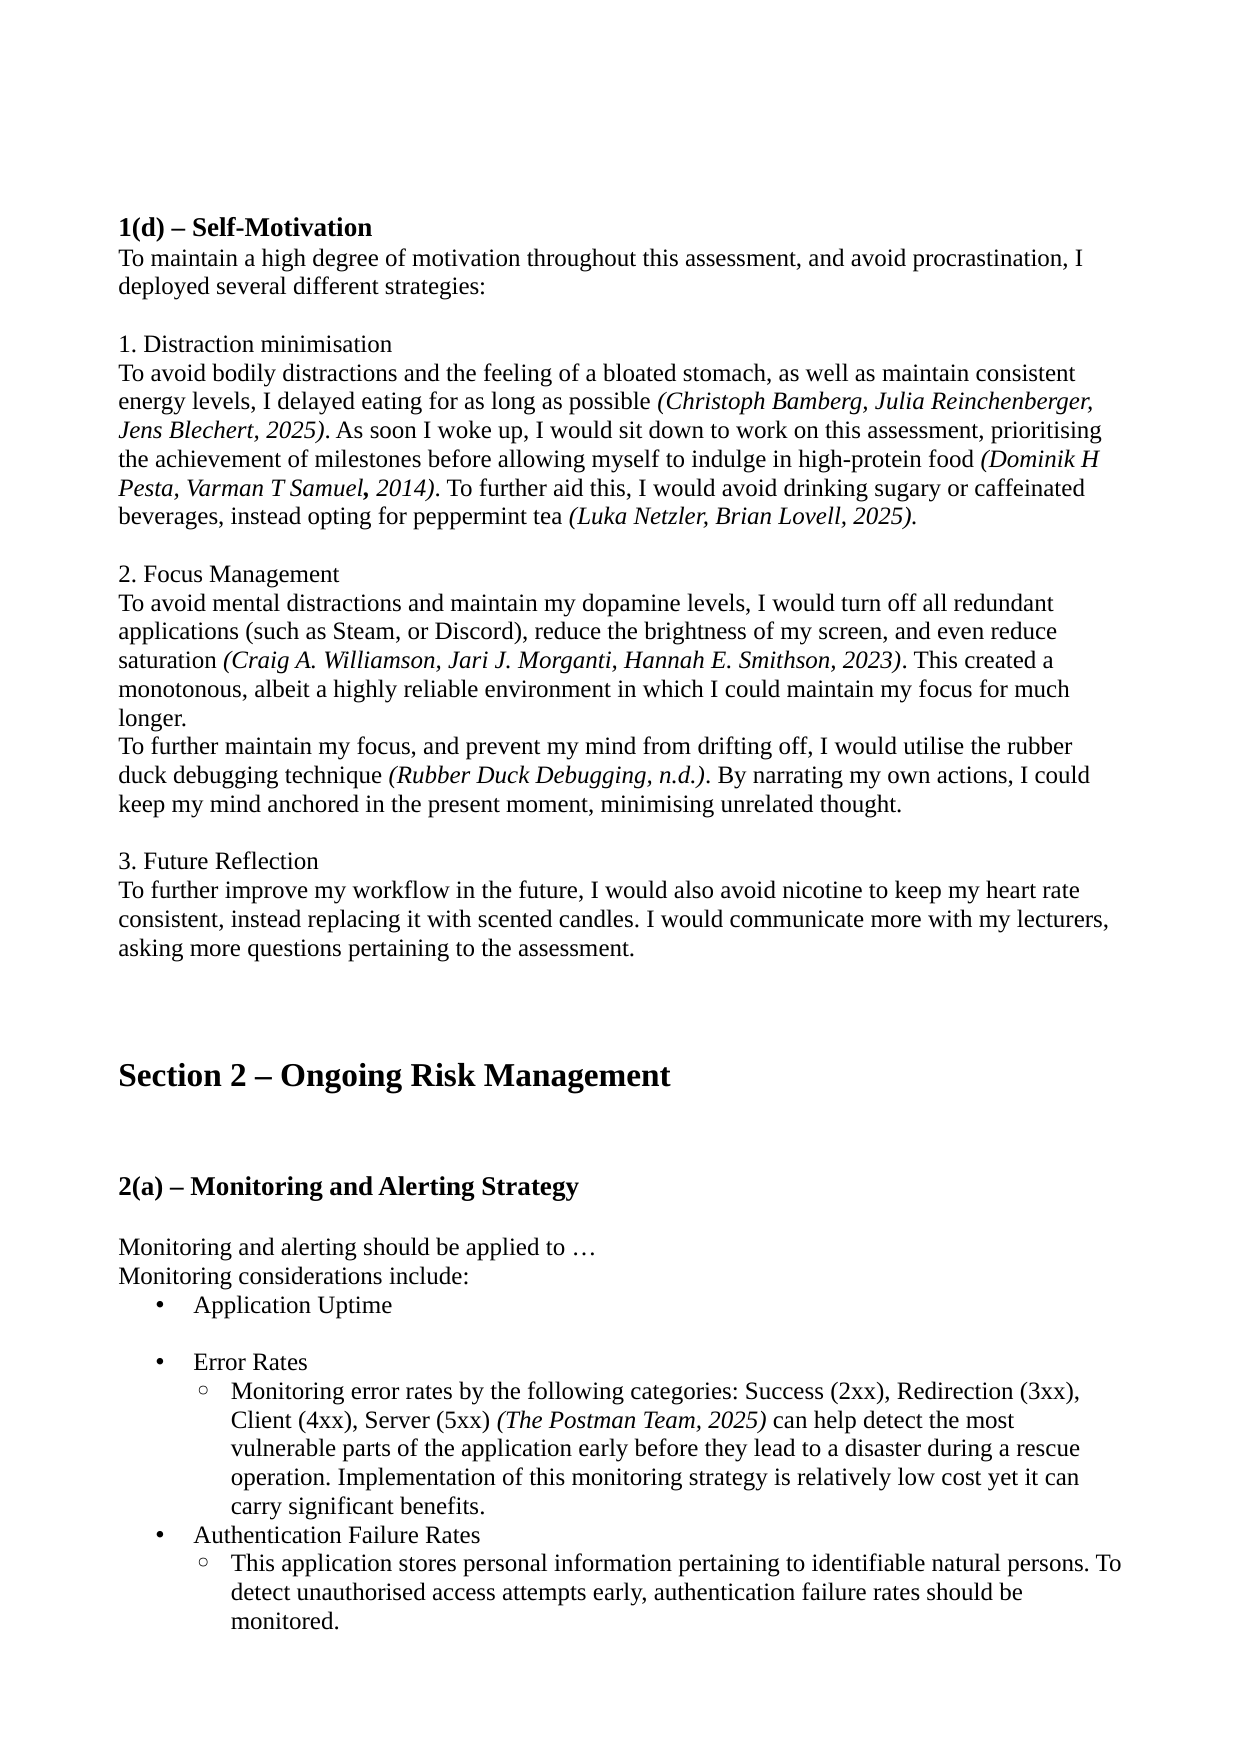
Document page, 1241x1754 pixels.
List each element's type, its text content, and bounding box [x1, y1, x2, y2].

list This application stores personal information pertaining to identifiable natural persons. To detect unauthorised access attempts early, authentication failure rates should be monitored. [193, 1548, 1122, 1635]
text 2. Focus Management [118, 559, 1122, 588]
list Authentication Failure Rates [156, 1520, 1122, 1548]
text To maintain a high degree of motivation throughout this assessment, and avoid procrastination, I deployed several different strategies: [118, 243, 1122, 300]
text Monitoring and alerting should be applied to … [118, 1232, 1122, 1261]
text To further improve my workflow in the future, I would also avoid nicotine to keep my heart rate consistent, instead replacing it with scented candles. I would communicate more with my lecturers, asking more questions pertaining to the assessment. [118, 875, 1122, 961]
text 3. Future Reflection [118, 846, 1122, 875]
text Section 2 – Ongoing Risk Management [118, 1055, 1122, 1093]
text 2(a) – Monitoring and Alerting Strategy [118, 1170, 1122, 1201]
text To further maintain my focus, and prevent my mind from drifting off, I would utilise the rubber duck debugging technique (Rubber Duck Debugging, n.d.). By narrating my own actions, I could keep my mind anchored in the present moment, minimising unrelated thought. [118, 731, 1122, 818]
list Application Uptime [156, 1290, 1122, 1318]
list Monitoring error rates by the following categories: Success (2xx), Redirection (3xx), Client (4xx), Server (5xx) (The Postman Team, 2025) can help detect the most vulnerable parts of the application early before they lead to a disaster during a rescue operation. Implementation of this monitoring strategy is relatively low cost yet it can carry significant benefits. [193, 1376, 1122, 1520]
text Monitoring considerations include: [118, 1261, 1122, 1290]
text To avoid bodily distractions and the feeling of a bloated stomach, as well as maintain consistent energy levels, I delayed eating for as long as possible (Christoph Bamberg, Julia Reinchenberger, Jens Blechert, 2025). As soon I woke up, I would sit down to work on this assessment, prioritising the achievement of milestones before allowing myself to indulge in high-protein food (Dominik H Pesta, Varman T Samuel, 2014). To further aid this, I would avoid drinking sugary or caffeinated beverages, instead opting for peppermint tea (Luka Netzler, Brian Lovell, 2025). [118, 358, 1122, 530]
text 1(d) – Self-Motivation [118, 212, 1122, 243]
text 1. Distraction minimisation [118, 329, 1122, 358]
list Error Rates [156, 1347, 1122, 1376]
text To avoid mental distractions and maintain my dopamine levels, I would turn off all redundant applications (such as Steam, or Discord), reduce the brightness of my screen, and even reduce saturation (Craig A. Williamson, Jari J. Morganti, Hannah E. Smithson, 2023). This created a monotonous, albeit a highly reliable environment in which I could maintain my focus for much longer. [118, 588, 1122, 731]
